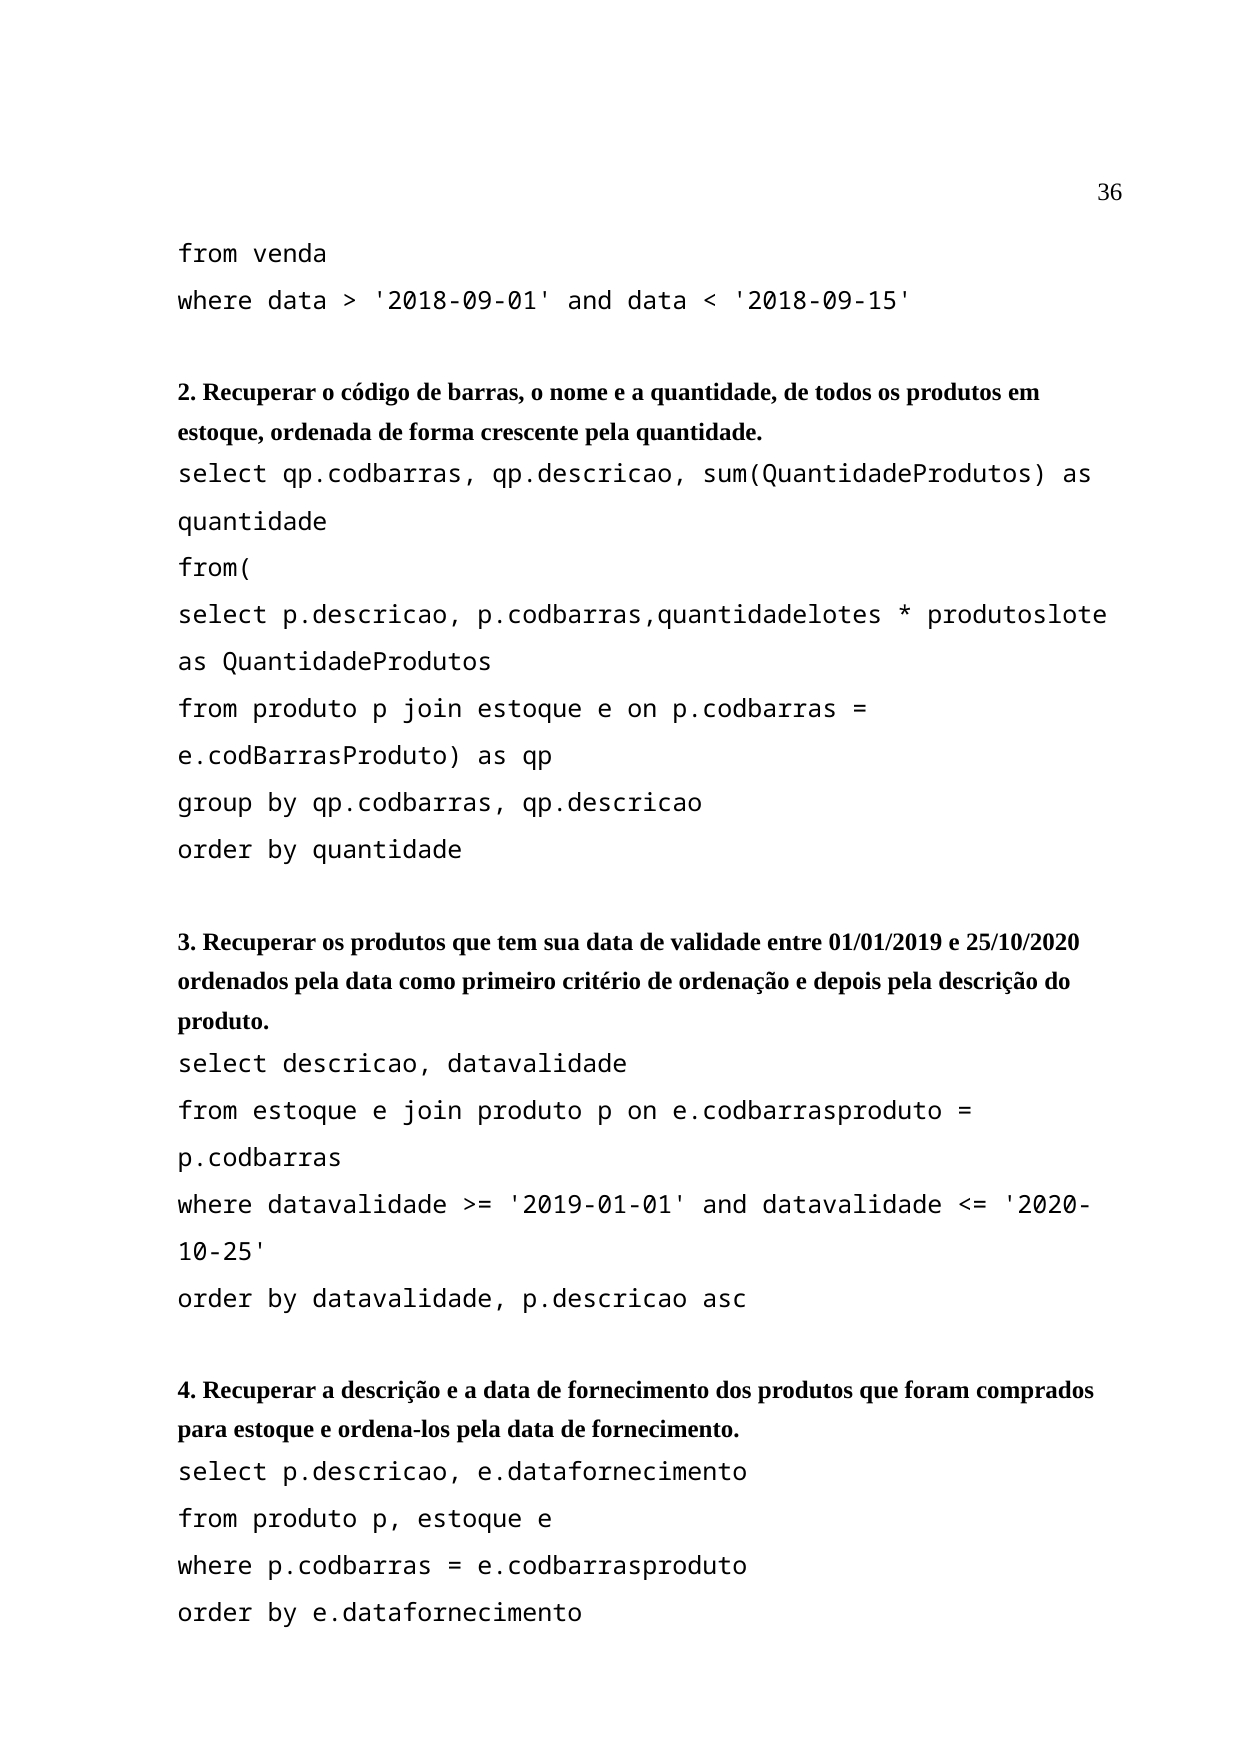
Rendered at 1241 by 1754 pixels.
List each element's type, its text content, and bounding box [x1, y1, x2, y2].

text group by qp.codbarras, qp.descricao [177, 785, 1122, 819]
text select p.descricao, e.datafornecimento [177, 1454, 1122, 1488]
text 3. Recuperar os produtos que tem sua data de validade entre 01/01/2019 e 25/10/2020 ordenados pela data como primeiro critério de ordenação e depois pela descrição do produto. [177, 927, 1122, 1034]
text from estoque e join produto p on e.codbarrasproduto = p.codbarras [177, 1092, 1122, 1173]
text select qp.codbarras, qp.descricao, sum(QuantidadeProdutos) as quantidade [177, 456, 1122, 537]
text where data > '2018-09-01' and data < '2018-09-15' [177, 282, 1122, 316]
text from( [177, 550, 1122, 584]
text order by e.datafornecimento [177, 1595, 1122, 1629]
text from produto p, estoque e [177, 1501, 1122, 1535]
text select descricao, datavalidade [177, 1045, 1122, 1079]
text 2. Recuperar o código de barras, o nome e a quantidade, de todos os produtos em estoque, ordenada de forma crescente pela quantidade. [177, 377, 1122, 445]
text from venda [177, 235, 1122, 269]
text order by datavalidade, p.descricao asc [177, 1280, 1122, 1314]
text where p.codbarras = e.codbarrasproduto [177, 1548, 1122, 1582]
text select p.descricao, p.codbarras,quantidadelotes * produtoslote as QuantidadeProdutos [177, 597, 1122, 678]
text from produto p join estoque e on p.codbarras = e.codBarrasProduto) as qp [177, 691, 1122, 772]
text where datavalidade >= '2019-01-01' and datavalidade <= '2020-10-25' [177, 1186, 1122, 1267]
text 4. Recuperar a descrição e a data de fornecimento dos produtos que foram comprados para estoque e ordena-los pela data de fornecimento. [177, 1375, 1122, 1443]
text order by quantidade [177, 832, 1122, 866]
